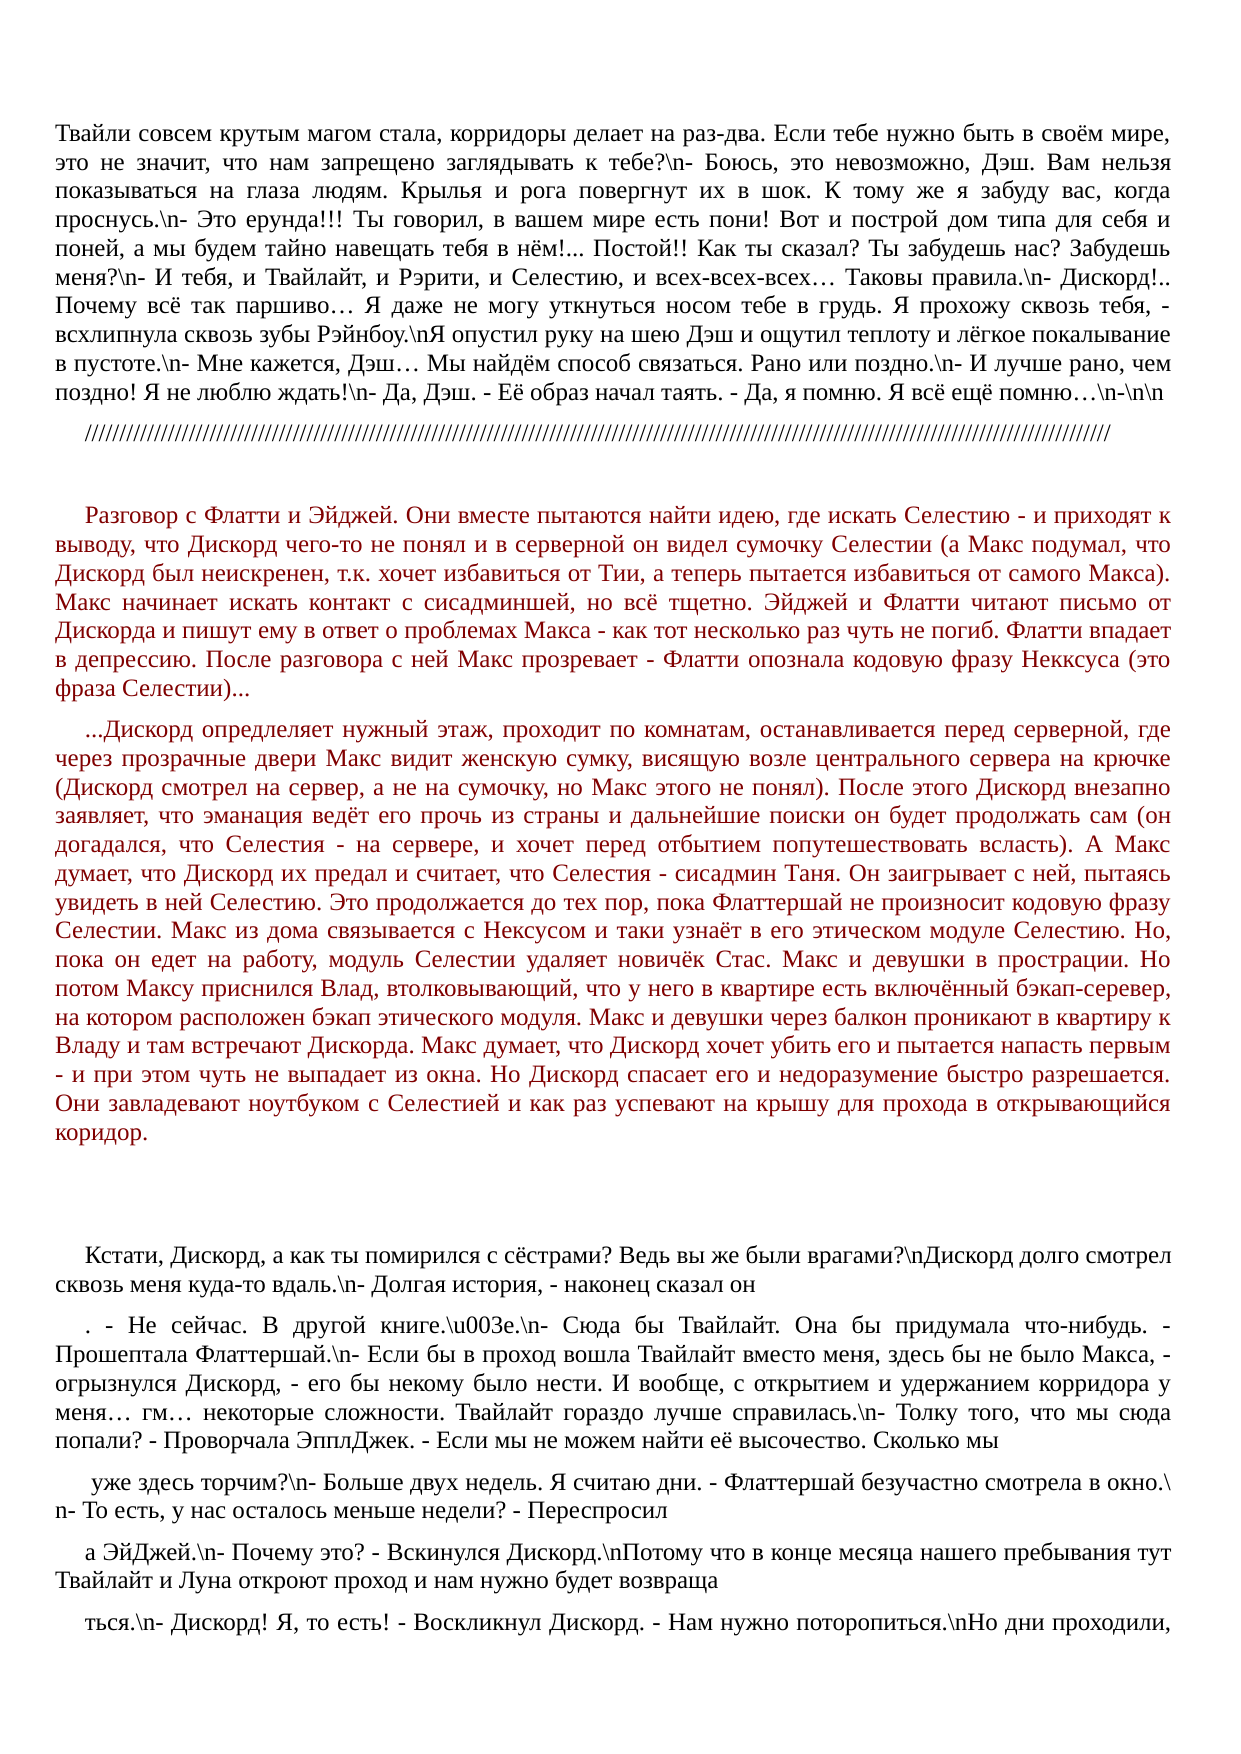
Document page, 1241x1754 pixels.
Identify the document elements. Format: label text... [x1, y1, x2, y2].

text ...Дискорд опредлеляет нужный этаж, проходит по комнатам, останавливается перед серверной, где через прозрачные двери Макс видит женскую сумку, висящую возле центрального сервера на крючке (Дискорд смотрел на сервер, а не на сумочку, но Макс этого не понял). После этого Дискорд внезапно заявляет, что эманация ведёт его прочь из страны и дальнейшие поиски он будет продолжать сам (он догадался, что Селестия - на сервере, и хочет перед отбытием попутешествовать всласть). А Макс думает, что Дискорд их предал и считает, что Селестия - сисадмин Таня. Он заигрывает с ней, пытаясь увидеть в ней Селестию. Это продолжается до тех пор, пока Флаттершай не произносит кодовую фразу Селестии. Макс из дома связывается с Нексусом и таки узнаёт в его этическом модуле Селестию. Но, пока он едет на работу, модуль Селестии удаляет новичёк Стас. Макс и девушки в прострации. Но потом Максу приснился Влад, втолковывающий, что у него в квартире есть включённый бэкап-серевер, на котором расположен бэкап этического модуля. Макс и девушки через балкон проникают в квартиру к Владу и там встречают Дискорда. Макс думает, что Дискорд хочет убить его и пытается напасть первым - и при этом чуть не выпадает из окна. Но Дискорд спасает его и недоразумение быстро разрешается. Они завладевают ноутбуком с Селестией и как раз успевают на крышу для прохода в открывающийся коридор. [55, 714, 1172, 1146]
text Твайли совсем крутым магом стала, корридоры делает на раз-два. Если тебе нужно быть в своём мире, это не значит, что нам запрещено заглядывать к тебе?\n- Боюсь, это невозможно, Дэш. Вам нельзя показываться на глаза людям. Крылья и рога повергнут их в шок. К тому же я забуду вас, когда проснусь.\n- Это ерунда!!! Ты говорил, в вашем мире есть пони! Вот и построй дом типа для себя и поней, а мы будем тайно навещать тебя в нём!... Постой!! Как ты сказал? Ты забудешь нас? Забудешь меня?\n- И тебя, и Твайлайт, и Рэрити, и Селестию, и всех-всех-всех… Таковы правила.\n- Дискорд!.. Почему всё так паршиво… Я даже не могу уткнуться носом тебе в грудь. Я прохожу сквозь тебя, - всхлипнула сквозь зубы Рэйнбоу.\nЯ опустил руку на шею Дэш и ощутил теплоту и лёгкое покалывание в пустоте.\n- Мне кажется, Дэш… Мы найдём способ связаться. Рано или поздно.\n- И лучше рано, чем поздно! Я не люблю ждать!\n- Да, Дэш. - Её образ начал таять. - Да, я помню. Я всё ещё помню…\n-\n\n [55, 118, 1172, 406]
text а ЭйДжей.\n- Почему это? - Вскинулся Дискорд.\nПотому что в конце месяца нашего пребывания тут Твайлайт и Луна откроют проход и нам нужно будет возвраща [55, 1537, 1172, 1594]
text Кстати, Дискорд, а как ты помирился с сёстрами? Ведь вы же были врагами?\nДискорд долго смотрел сквозь меня куда-то вдаль.\n- Долгая история, - наконец сказал он [55, 1241, 1172, 1298]
text //////////////////////////////////////////////////////////////////////////////////////////////////////////////////////////////////////////////////// [55, 418, 1172, 447]
text ться.\n- Дискорд! Я, то есть! - Воскликнул Дискорд. - Нам нужно поторопиться.\nНо дни проходили, [55, 1607, 1172, 1636]
text . - Не сейчас. В другой книге.\u003e.\n- Сюда бы Твайлайт. Она бы придумала что-нибудь. - Прошептала Флаттершай.\n- Если бы в проход вошла Твайлайт вместо меня, здесь бы не было Макса, - огрызнулся Дискорд, - его бы некому было нести. И вообще, с открытием и удержанием корридора у меня… гм… некоторые сложности. Твайлайт гораздо лучше справилась.\n- Толку того, что мы сюда попали? - Проворчала ЭпплДжек. - Если мы не можем найти её высочество. Сколько мы [55, 1311, 1172, 1454]
text Разговор с Флатти и Эйджей. Они вместе пытаются найти идею, где искать Селестию - и приходят к выводу, что Дискорд чего-то не понял и в серверной он видел сумочку Селестии (а Макс подумал, что Дискорд был неискренен, т.к. хочет избавиться от Тии, а теперь пытается избавиться от самого Макса). Макс начинает искать контакт с сисадминшей, но всё тщетно. Эйджей и Флатти читают письмо от Дискорда и пишут ему в ответ о проблемах Макса - как тот несколько раз чуть не погиб. Флатти впадает в депрессию. После разговора с ней Макс прозревает - Флатти опознала кодовую фразу Некксуса (это фраза Селестии)... [55, 501, 1172, 702]
text уже здесь торчим?\n- Больше двух недель. Я считаю дни. - Флаттершай безучастно смотрела в окно.\n- То есть, у нас осталось меньше недели? - Переспросил [55, 1467, 1172, 1524]
